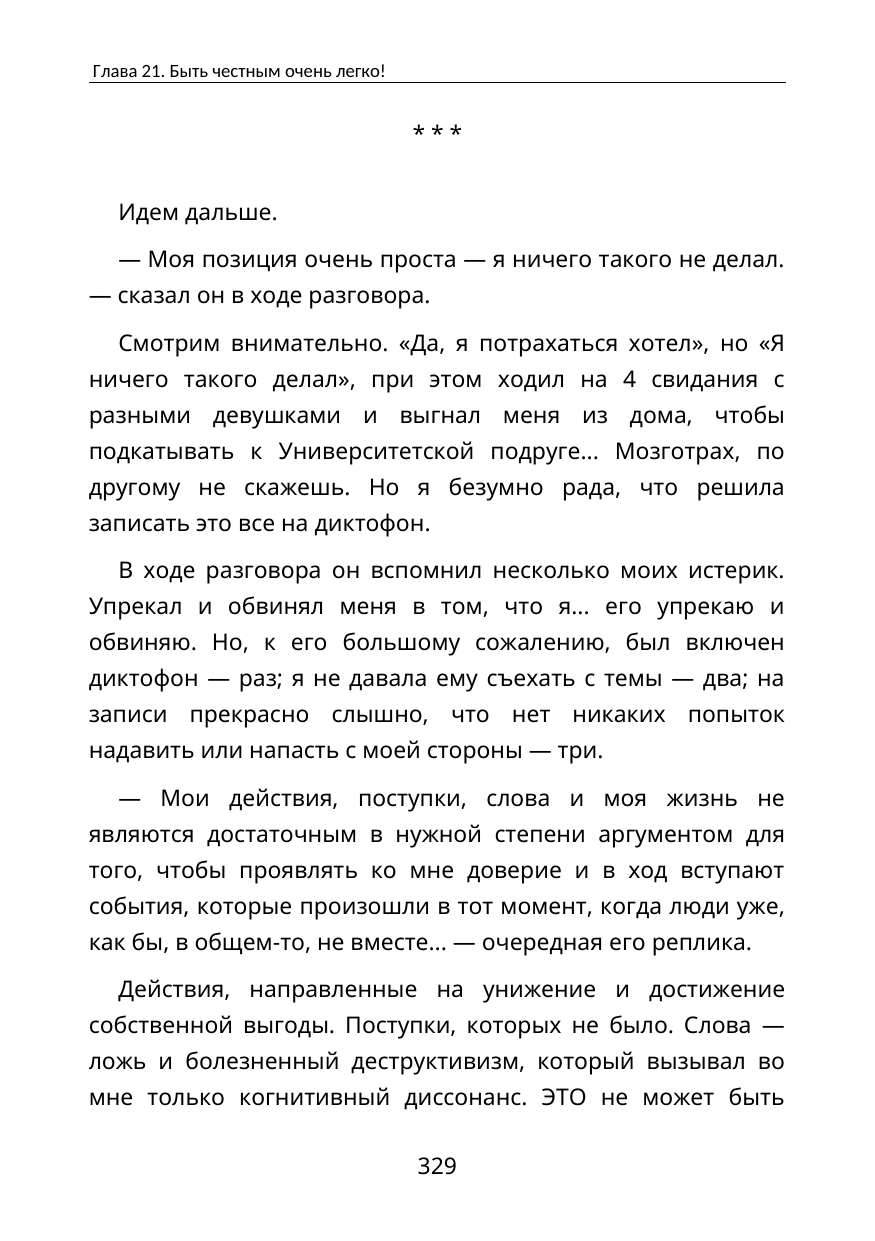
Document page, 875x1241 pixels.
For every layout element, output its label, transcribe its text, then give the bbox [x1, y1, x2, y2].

text — Моя позиция очень проста — я ничего такого не делал. — сказал он в ходе разговора. [88, 243, 786, 311]
text Идем дальше. [88, 196, 786, 227]
text В ходе разговора он вспомнил несколько моих истерик. Упрекал и обвинял меня в том, что я... его упрекаю и обвиняю. Но, к его большому сожалению, был включен диктофон — раз; я не давала ему съехать с темы — два; на записи прекрасно слышно, что нет никаких попыток надавить или напасть с моей стороны — три. [88, 554, 786, 765]
text Действия, направленные на унижение и достижение собственной выгоды. Поступки, которых не было. Слова — ложь и болезненный деструктивизм, который вызывал во мне только когнитивный диссонанс. ЭТО не может быть [88, 973, 786, 1112]
text — Мои действия, поступки, слова и моя жизнь не являются достаточным в нужной степени аргументом для того, чтобы проявлять ко мне доверие и в ход вступают события, которые произошли в тот момент, когда люди уже, как бы, в общем-то, не вместе... — очередная его реплика. [88, 782, 786, 957]
text Смотрим внимательно. «Да, я потрахаться хотел», но «Я ничего такого делал», при этом ходил на 4 свидания с разными девушками и выгнал меня из дома, чтобы подкатывать к Университетской подруге... Мозготрах, по другому не скажешь. Но я безумно рада, что решила записать это все на диктофон. [88, 327, 786, 538]
subtitle * * * [88, 118, 786, 149]
